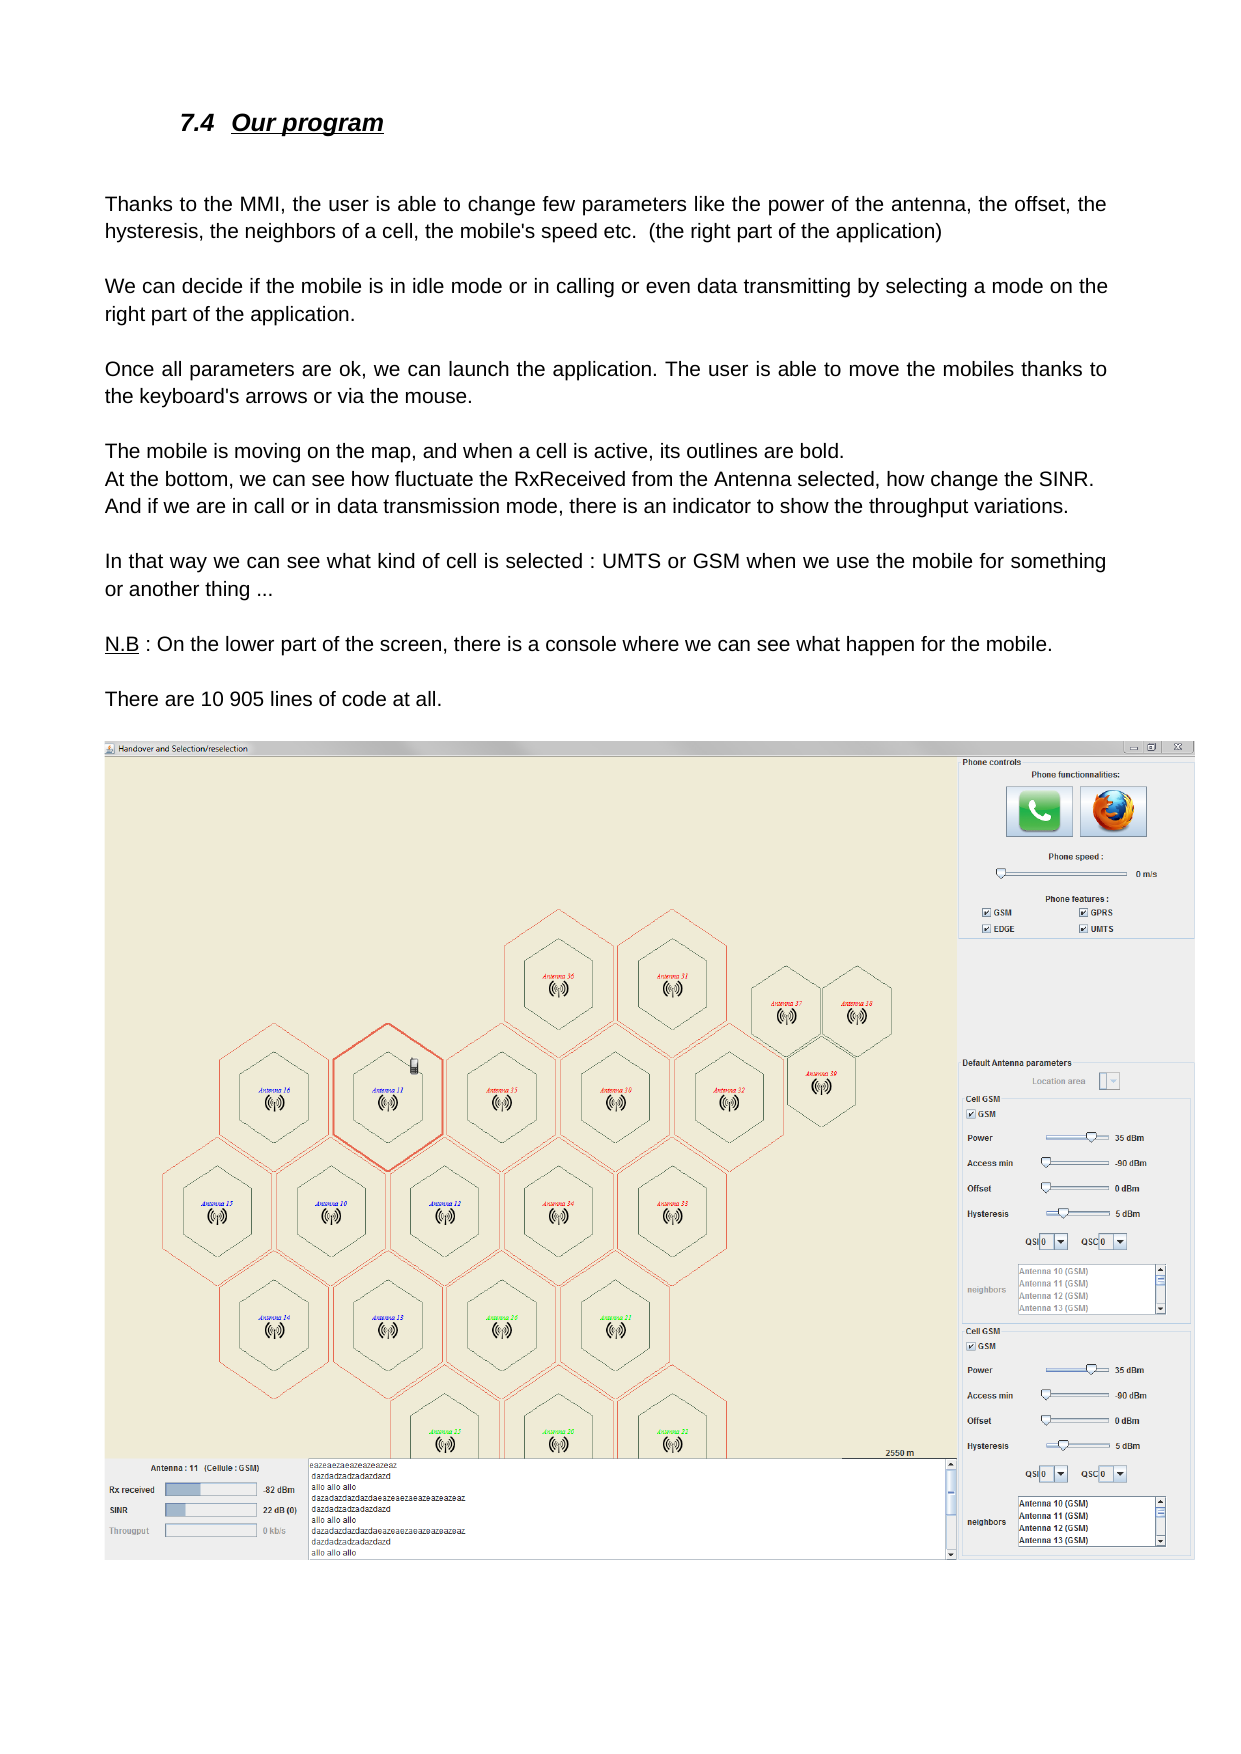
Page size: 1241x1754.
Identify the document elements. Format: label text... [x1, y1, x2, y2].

text There are 10 905 lines of code at all. [104, 687, 1110, 711]
subtitle Our program [179, 108, 1110, 137]
text In that way we can see what kind of cell is selected : UMTS or GSM when we use the mobile for something or another thing ... [104, 549, 1110, 601]
text Thanks to the MMI, the user is able to change few parameters like the power of the antenna, the offset, the hysteresis, the neighbors of a cell, the mobile's speed etc. (the right part of the application) [104, 192, 1110, 243]
text We can decide if the mobile is in idle mode or in calling or even data transmitting by selecting a mode on the right part of the application. [104, 274, 1110, 326]
text At the bottom, we can see how fluctuate the RxReceived from the Antenna selected, how change the SINR. [104, 467, 1110, 491]
text And if we are in call or in data transmission mode, there is an indicator to show the throughput variations. [104, 494, 1110, 518]
text The mobile is moving on the map, and when a cell is active, its outlines are bold. [104, 439, 1110, 463]
text N.B : On the lower part of the screen, there is a console where we can see what happen for the mobile. [104, 632, 1110, 656]
text Once all parameters are ok, we can launch the application. The user is able to move the mobiles thanks to the keyboard's arrows or via the mouse. [104, 357, 1110, 408]
